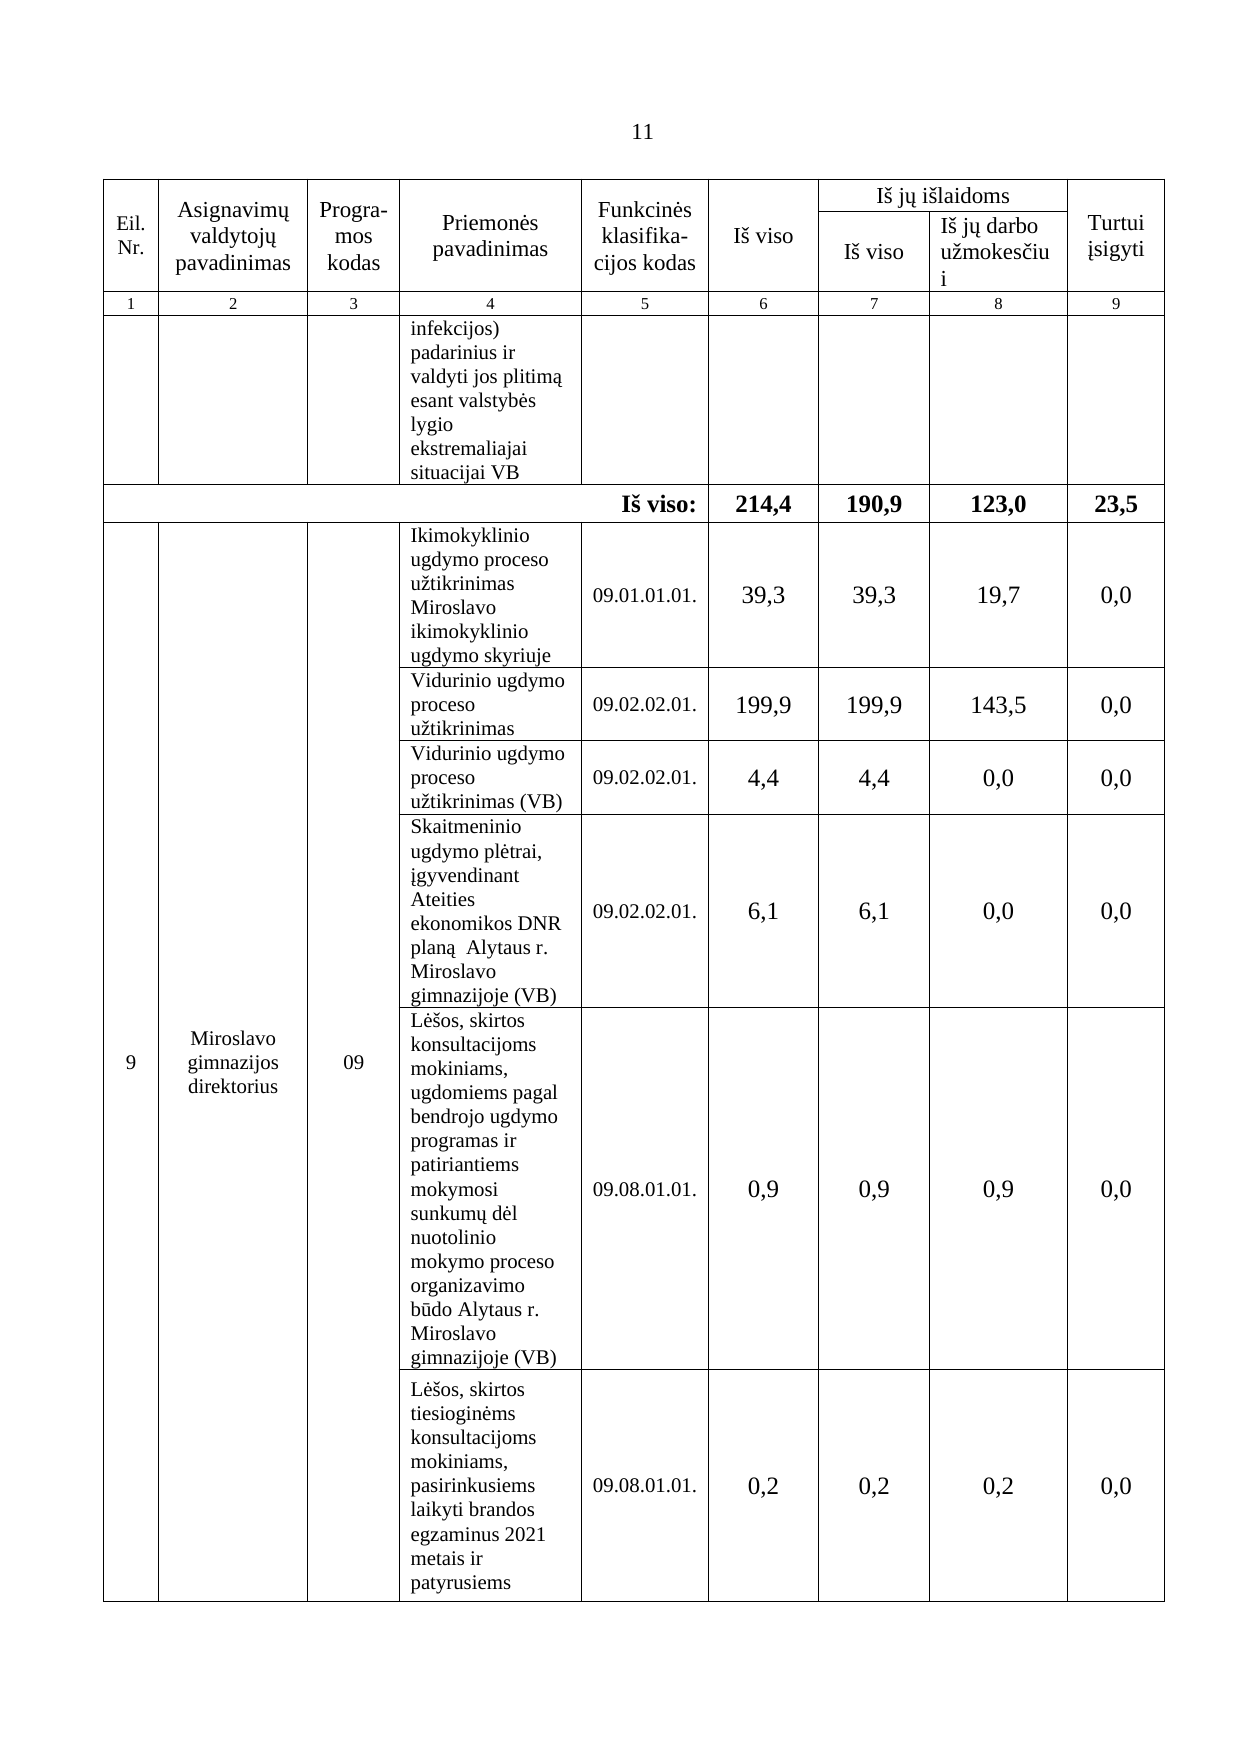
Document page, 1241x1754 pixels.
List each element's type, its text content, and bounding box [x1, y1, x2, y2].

table_cell Vidurinio ugdymo proceso užtikrinimas (VB) [400, 741, 581, 813]
table_cell 6 [709, 292, 818, 314]
table_cell 0,9 [709, 1008, 818, 1369]
table_cell 6,1 [819, 815, 929, 1007]
table_header Iš jų išlaidoms [819, 180, 1067, 211]
table_header Funkcinės klasifika-cijos kodas [582, 180, 708, 291]
table_cell Vidurinio ugdymo proceso užtikrinimas [400, 668, 581, 740]
table_cell 9 [1068, 292, 1164, 314]
table_cell 123,0 [930, 485, 1067, 522]
table_cell Iš jų darbo užmokesčiui [930, 212, 1067, 291]
table_cell Lėšos, skirtos konsultacijoms mokiniams, ugdomiems pagal bendrojo ugdymo programas ir patiriantiems mokymosi sunkumų dėl nuotolinio mokymo proceso organizavimo būdo Alytaus r. Miroslavo gimnazijoje (VB) [400, 1008, 581, 1369]
table_cell 143,5 [930, 668, 1067, 740]
table_cell Iš viso [819, 212, 929, 291]
table_cell 09.02.02.01. [582, 815, 708, 1007]
table_cell 09.02.02.01. [582, 668, 708, 740]
table_cell Skaitmeninio ugdymo plėtrai, įgyvendinant Ateities ekonomikos DNR planą Alytaus r. Miroslavo gimnazijoje (VB) [400, 815, 581, 1007]
table_cell 2 [159, 292, 307, 314]
table_cell [930, 316, 1067, 484]
table_cell 09.08.01.01. [582, 1370, 708, 1601]
table_cell 09.01.01.01. [582, 523, 708, 667]
table_cell 0,9 [930, 1008, 1067, 1369]
table_header Iš viso [709, 180, 818, 291]
table_cell 8 [930, 292, 1067, 314]
table_cell 0,0 [930, 741, 1067, 813]
table_cell 199,9 [819, 668, 929, 740]
table_cell 3 [308, 292, 399, 314]
table_cell 0,9 [819, 1008, 929, 1369]
table_cell 0,0 [1068, 523, 1164, 667]
table_cell [159, 316, 307, 484]
table_cell 4 [400, 292, 581, 314]
table_cell 0,0 [1068, 1370, 1164, 1601]
table_cell 0,0 [1068, 815, 1164, 1007]
table_cell Ikimokyklinio ugdymo proceso užtikrinimas Miroslavo ikimokyklinio ugdymo skyriuje [400, 523, 581, 667]
table_cell 1 [104, 292, 158, 314]
table_cell Lėšos, skirtos tiesioginėms konsultacijoms mokiniams, pasirinkusiems laikyti brandos egzaminus 2021 metais ir patyrusiems [400, 1370, 581, 1601]
table_header Eil. Nr. [104, 180, 158, 291]
table_cell 4,4 [709, 741, 818, 813]
table_cell 09 [308, 523, 399, 1601]
table_cell [308, 316, 399, 484]
table_cell [582, 316, 708, 484]
table_cell 09.02.02.01. [582, 741, 708, 813]
table_header Progra-mos kodas [308, 180, 399, 291]
table_cell Miroslavo gimnazijos direktorius [159, 523, 307, 1601]
table_cell 5 [582, 292, 708, 314]
table_cell [1068, 316, 1164, 484]
table_header Turtui įsigyti [1068, 180, 1164, 291]
table_cell 23,5 [1068, 485, 1164, 522]
table_cell [104, 316, 158, 484]
table_cell 0,2 [930, 1370, 1067, 1601]
table_cell 19,7 [930, 523, 1067, 667]
table_cell Iš viso: [104, 485, 708, 522]
table_header Priemonės pavadinimas [400, 180, 581, 291]
table_cell 0,0 [930, 815, 1067, 1007]
table_cell 7 [819, 292, 929, 314]
table_cell 4,4 [819, 741, 929, 813]
table_cell 39,3 [709, 523, 818, 667]
table_cell 0,2 [709, 1370, 818, 1601]
table_header Asignavimų valdytojų pavadinimas [159, 180, 307, 291]
table_cell 214,4 [709, 485, 818, 522]
table_cell 09.08.01.01. [582, 1008, 708, 1369]
table_cell infekcijos) padarinius ir valdyti jos plitimą esant valstybės lygio ekstremaliajai situacijai VB [400, 316, 581, 484]
table_cell [709, 316, 818, 484]
table_cell 0,0 [1068, 1008, 1164, 1369]
table_cell 39,3 [819, 523, 929, 667]
table_cell 0,2 [819, 1370, 929, 1601]
table_cell 9 [104, 523, 158, 1601]
table_cell 0,0 [1068, 668, 1164, 740]
table_cell 199,9 [709, 668, 818, 740]
table_cell [819, 316, 929, 484]
table_cell 190,9 [819, 485, 929, 522]
table_cell 0,0 [1068, 741, 1164, 813]
table_cell 6,1 [709, 815, 818, 1007]
